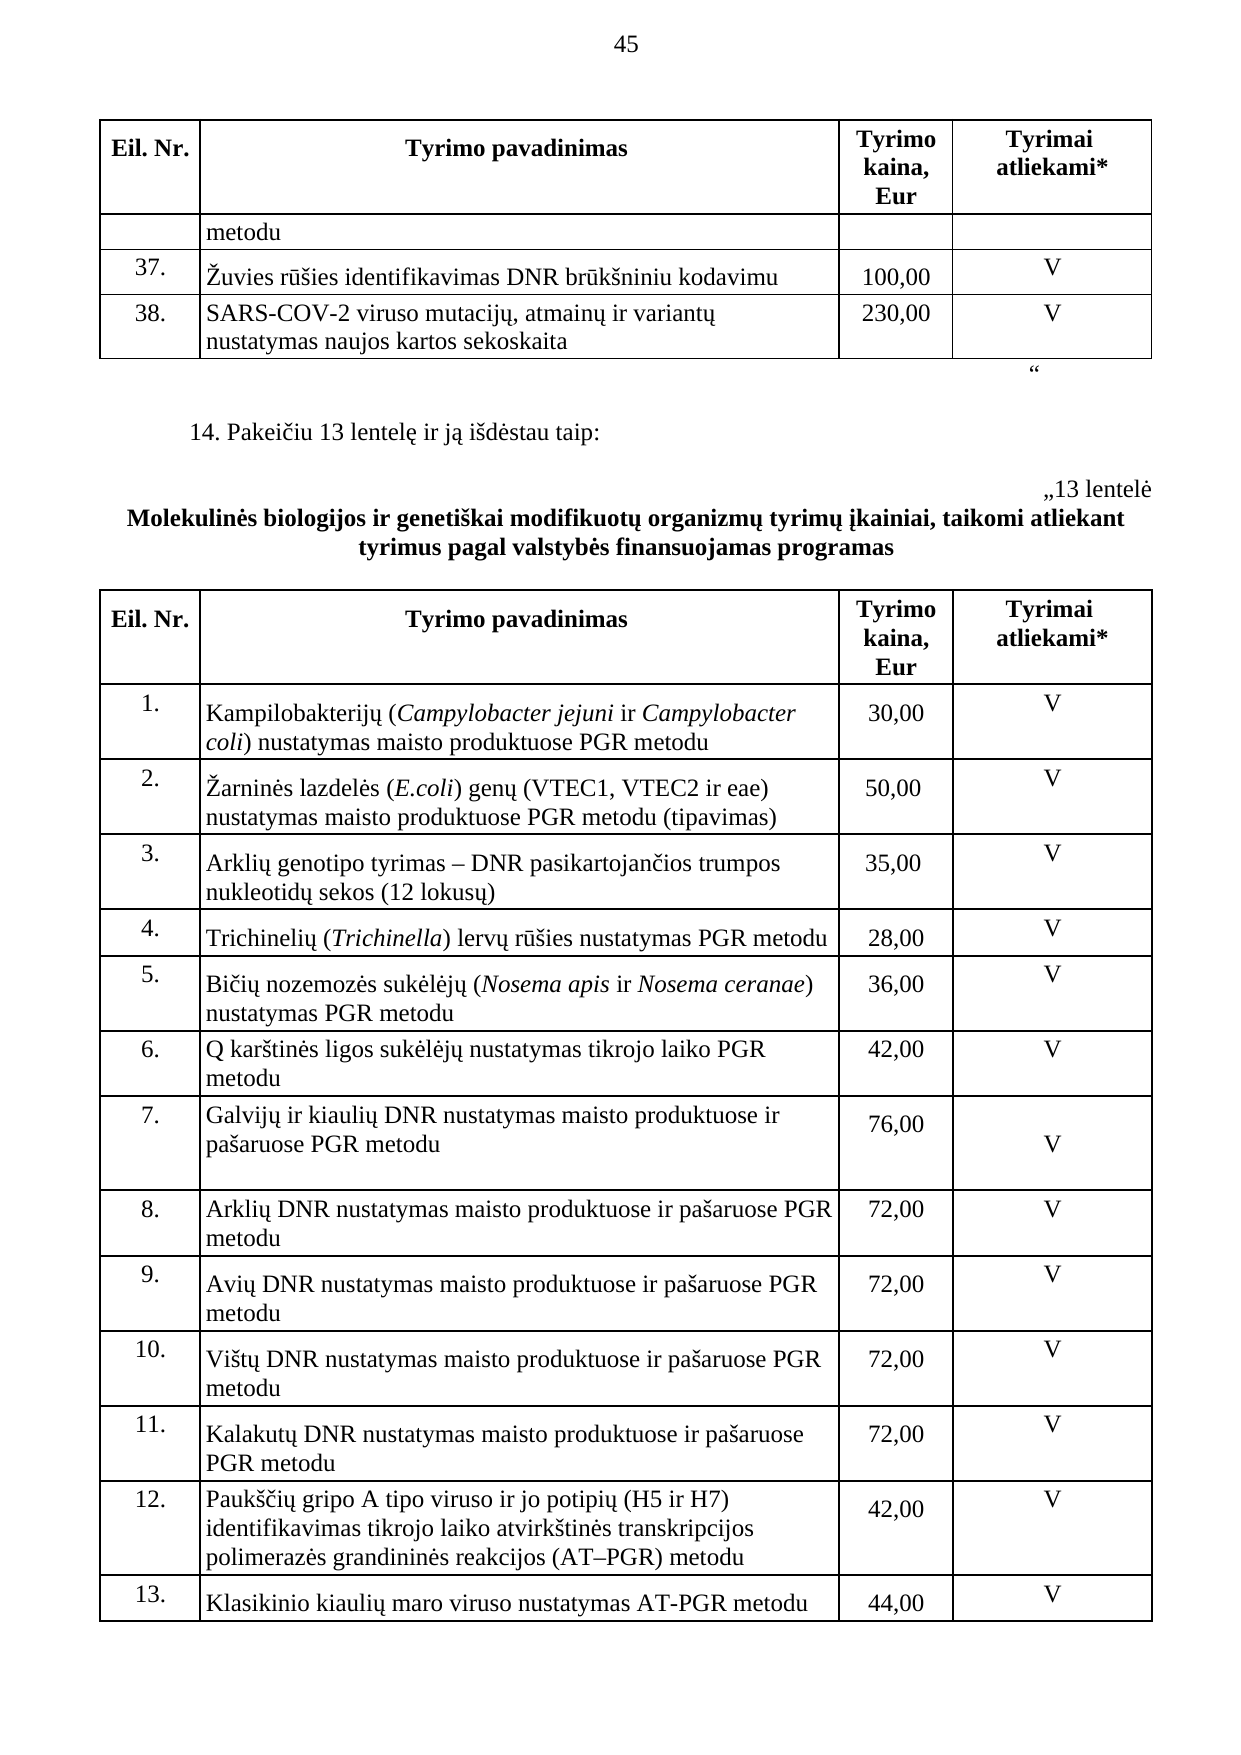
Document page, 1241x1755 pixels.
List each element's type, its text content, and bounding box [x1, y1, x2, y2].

table_cell 72,00 [840, 1191, 952, 1254]
table_cell V [954, 835, 1151, 908]
table_cell Vištų DNR nustatymas maisto produktuose ir pašaruose PGR metodu [201, 1332, 838, 1404]
table_cell metodu [201, 215, 838, 248]
table_cell 50,00 [840, 760, 952, 833]
table_cell Galvijų ir kiaulių DNR nustatymas maisto produktuose ir pašaruose PGR metodu [201, 1097, 838, 1189]
table_header Tyrimo kaina, Eur [840, 121, 952, 213]
table_cell 11. [101, 1407, 199, 1479]
table_cell 10. [101, 1332, 199, 1404]
table_cell 72,00 [840, 1257, 952, 1329]
table_cell 13. [101, 1576, 199, 1620]
table_cell Bičių nozemozės sukėlėjų (Nosema apis ir Nosema ceranae) nustatymas PGR metodu [201, 957, 838, 1029]
table_cell V [954, 1191, 1151, 1254]
table_cell V [954, 1482, 1151, 1574]
table_cell V [953, 295, 1151, 358]
table_cell 2. [101, 760, 199, 833]
table_cell 44,00 [840, 1576, 952, 1620]
table_cell 36,00 [840, 957, 952, 1029]
table_cell Q karštinės ligos sukėlėjų nustatymas tikrojo laiko PGR metodu [201, 1032, 838, 1095]
table_cell SARS-COV-2 viruso mutacijų, atmainų ir variantų nustatymas naujos kartos sekoskaita [201, 295, 838, 358]
table_header Tyrimai atliekami* [953, 121, 1151, 213]
table_cell 30,00 [840, 685, 952, 758]
table_header Tyrimo kaina, Eur [840, 591, 952, 683]
table_cell V [954, 957, 1151, 1029]
table_cell V [953, 250, 1151, 294]
table_cell 7. [101, 1097, 199, 1189]
table_cell 38. [101, 295, 199, 358]
table_cell V [954, 1332, 1151, 1404]
table_cell 230,00 [840, 295, 952, 358]
table_cell Arklių DNR nustatymas maisto produktuose ir pašaruose PGR metodu [201, 1191, 838, 1254]
table_header Eil. Nr. [101, 121, 199, 213]
table_cell V [954, 910, 1151, 954]
table_cell V [954, 685, 1151, 758]
text „13 lentelė [174, 474, 1152, 503]
table_cell Kalakutų DNR nustatymas maisto produktuose ir pašaruose PGR metodu [201, 1407, 838, 1479]
table_header Eil. Nr. [101, 591, 199, 683]
table_cell 28,00 [840, 910, 952, 954]
table_cell 72,00 [840, 1332, 952, 1404]
table_cell Klasikinio kiaulių maro viruso nustatymas AT-PGR metodu [201, 1576, 838, 1620]
table_header Tyrimo pavadinimas [201, 591, 838, 683]
table_cell 76,00 [840, 1097, 952, 1189]
text 14. Pakeičiu 13 lentelę ir ją išdėstau taip: [100, 417, 1152, 445]
table_cell Žuvies rūšies identifikavimas DNR brūkšniniu kodavimu [201, 250, 838, 294]
table_cell 4. [101, 910, 199, 954]
table_cell 3. [101, 835, 199, 908]
table_cell [101, 215, 199, 248]
table_cell V [954, 1407, 1151, 1479]
table_cell V [954, 1576, 1151, 1620]
table_cell 9. [101, 1257, 199, 1329]
table_cell V [954, 760, 1151, 833]
table_header Tyrimai atliekami* [954, 591, 1151, 683]
table_cell 37. [101, 250, 199, 294]
table_header Tyrimo pavadinimas [201, 121, 838, 213]
table_cell 100,00 [840, 250, 952, 294]
text Molekulinės biologijos ir genetiškai modifikuotų organizmų tyrimų įkainiai, taikomi atliekant tyrimus pagal valstybės finansuojamas programas [100, 503, 1152, 560]
table_cell 12. [101, 1482, 199, 1574]
table_cell 35,00 [840, 835, 952, 908]
table_cell V [954, 1257, 1151, 1329]
table_cell V [954, 1097, 1151, 1189]
text “ [925, 359, 1171, 388]
table_cell Arklių genotipo tyrimas – DNR pasikartojančios trumpos nukleotidų sekos (12 lokusų) [201, 835, 838, 908]
table_cell V [954, 1032, 1151, 1095]
table_cell [840, 215, 952, 248]
table_cell Paukščių gripo A tipo viruso ir jo potipių (H5 ir H7) identifikavimas tikrojo laiko atvirkštinės transkripcijos polimerazės grandininės reakcijos (AT–PGR) metodu [201, 1482, 838, 1574]
table_cell 1. [101, 685, 199, 758]
table_cell Kampilobakterijų (Campylobacter jejuni ir Campylobacter coli) nustatymas maisto produktuose PGR metodu [201, 685, 838, 758]
table_cell Trichinelių (Trichinella) lervų rūšies nustatymas PGR metodu [201, 910, 838, 954]
table_cell 42,00 [840, 1032, 952, 1095]
table_cell 8. [101, 1191, 199, 1254]
table_cell 42,00 [840, 1482, 952, 1574]
table_cell Žarninės lazdelės (E.coli) genų (VTEC1, VTEC2 ir eae) nustatymas maisto produktuose PGR metodu (tipavimas) [201, 760, 838, 833]
table_cell [953, 215, 1151, 248]
table_cell Avių DNR nustatymas maisto produktuose ir pašaruose PGR metodu [201, 1257, 838, 1329]
table_cell 6. [101, 1032, 199, 1095]
table_cell 5. [101, 957, 199, 1029]
table_cell 72,00 [840, 1407, 952, 1479]
